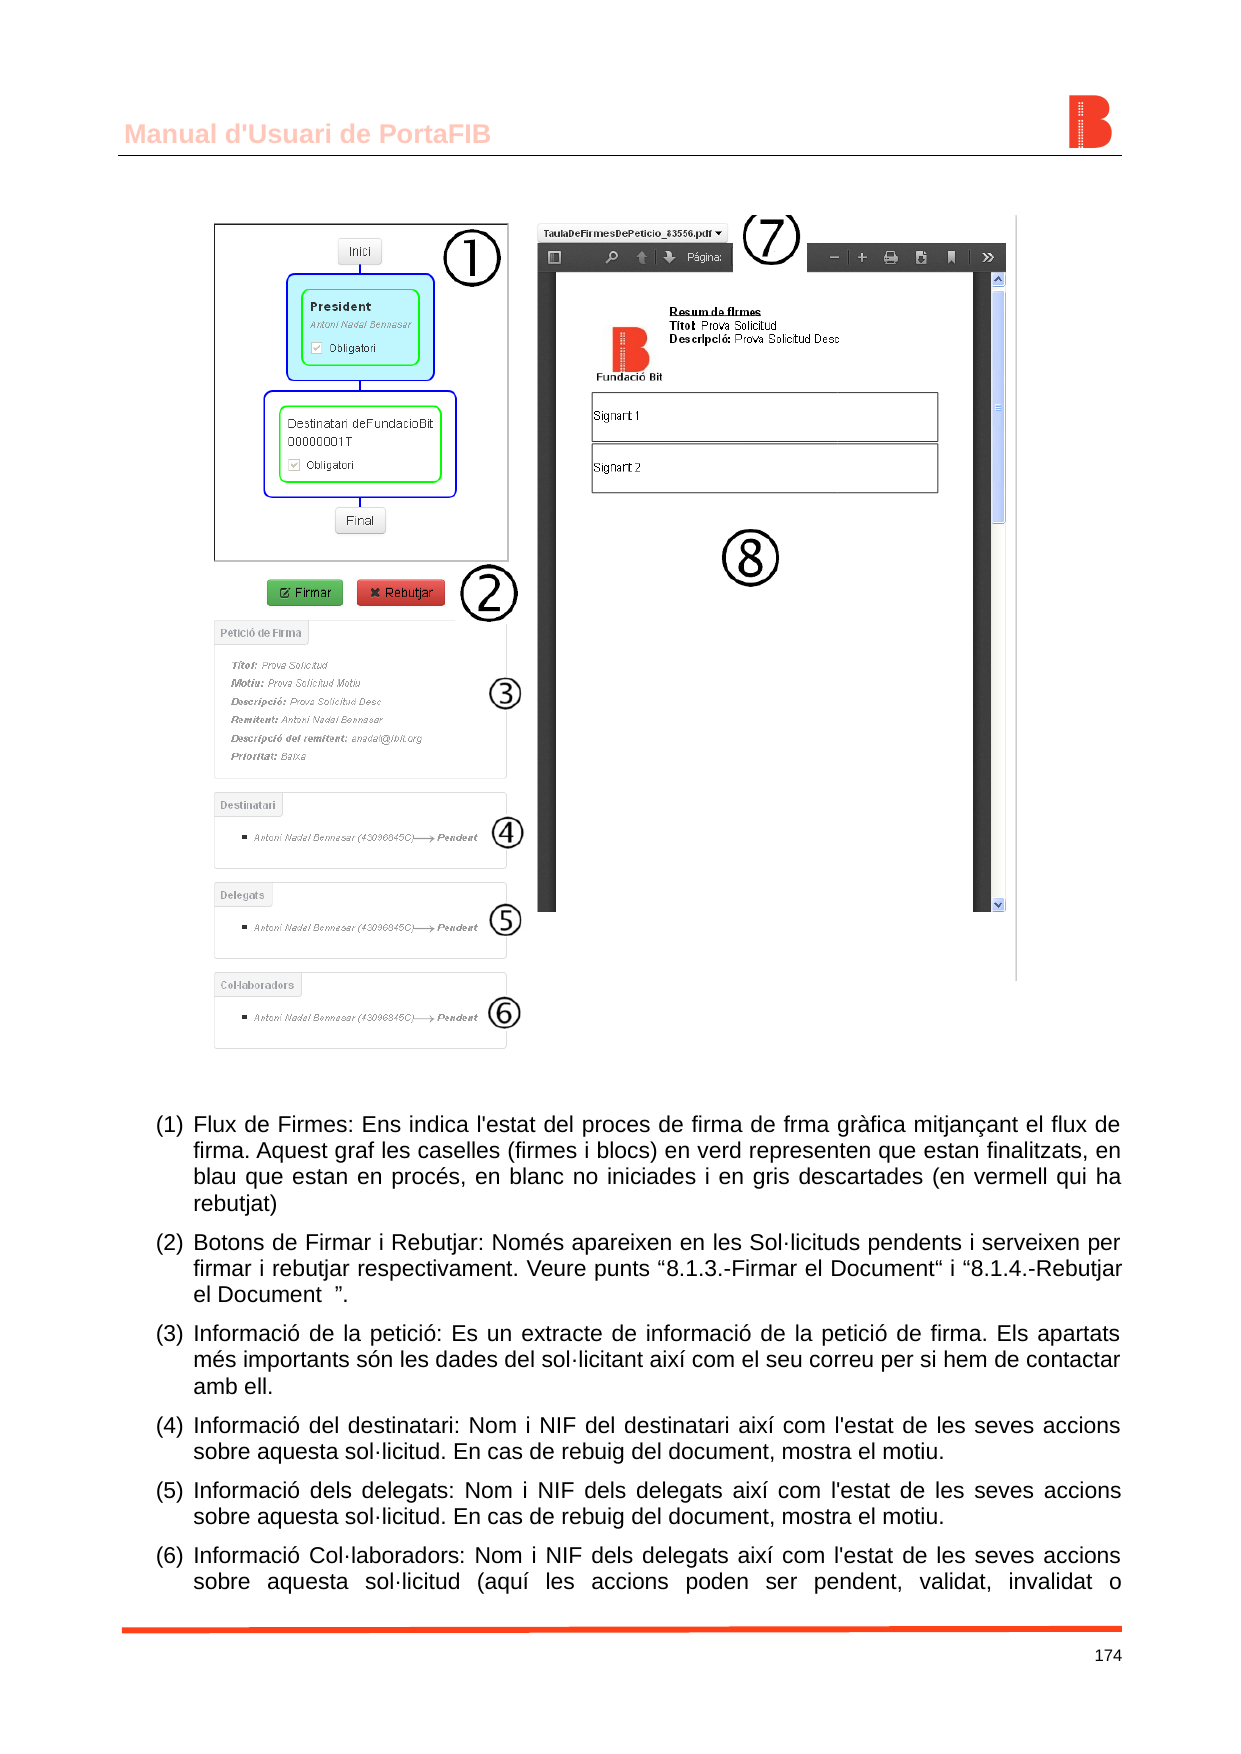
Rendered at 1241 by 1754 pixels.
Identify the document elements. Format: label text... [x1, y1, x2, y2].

picture [1063, 94, 1117, 150]
list Informació dels delegats: Nom i NIF dels delegats així com l'estat de les seves accions sobre aquesta sol·licitud. En cas de rebuig del document, mostra el motiu. [156, 1477, 1122, 1529]
list Flux de Firmes: Ens indica l'estat del proces de firma de frma gràfica mitjançant el flux de firma. Aquest graf les caselles (firmes i blocs) en verd representen que estan finalitzats, en blau que estan en procés, en blanc no iniciades i en gris descartades (en vermell qui ha rebutjat) [156, 1111, 1122, 1216]
list Botons de Firmar i Rebutjar: Només apareixen en les Sol·licituds pendents i serveixen per firmar i rebutjar respectivament. Veure punts “8.1.3Firmar el Document“ i “8.1.4Rebutjar el Document ”. [156, 1228, 1122, 1307]
list Informació del destinatari: Nom i NIF del destinatari així com l'estat de les seves accions sobre aquesta sol·licitud. En cas de rebuig del document, mostra el motiu. [156, 1412, 1122, 1464]
list Informació de la petició: Es un extracte de informació de la petició de firma. Els apartats més importants són les dades del sol·licitant així com el seu correu per si hem de contactar amb ell. [156, 1320, 1122, 1399]
list Informació Col·laboradors: Nom i NIF dels delegats així com l'estat de les seves accions sobre aquesta sol·licitud (aquí les accions poden ser pendent, validat, invalidat o [156, 1542, 1122, 1595]
picture [206, 215, 1034, 1060]
